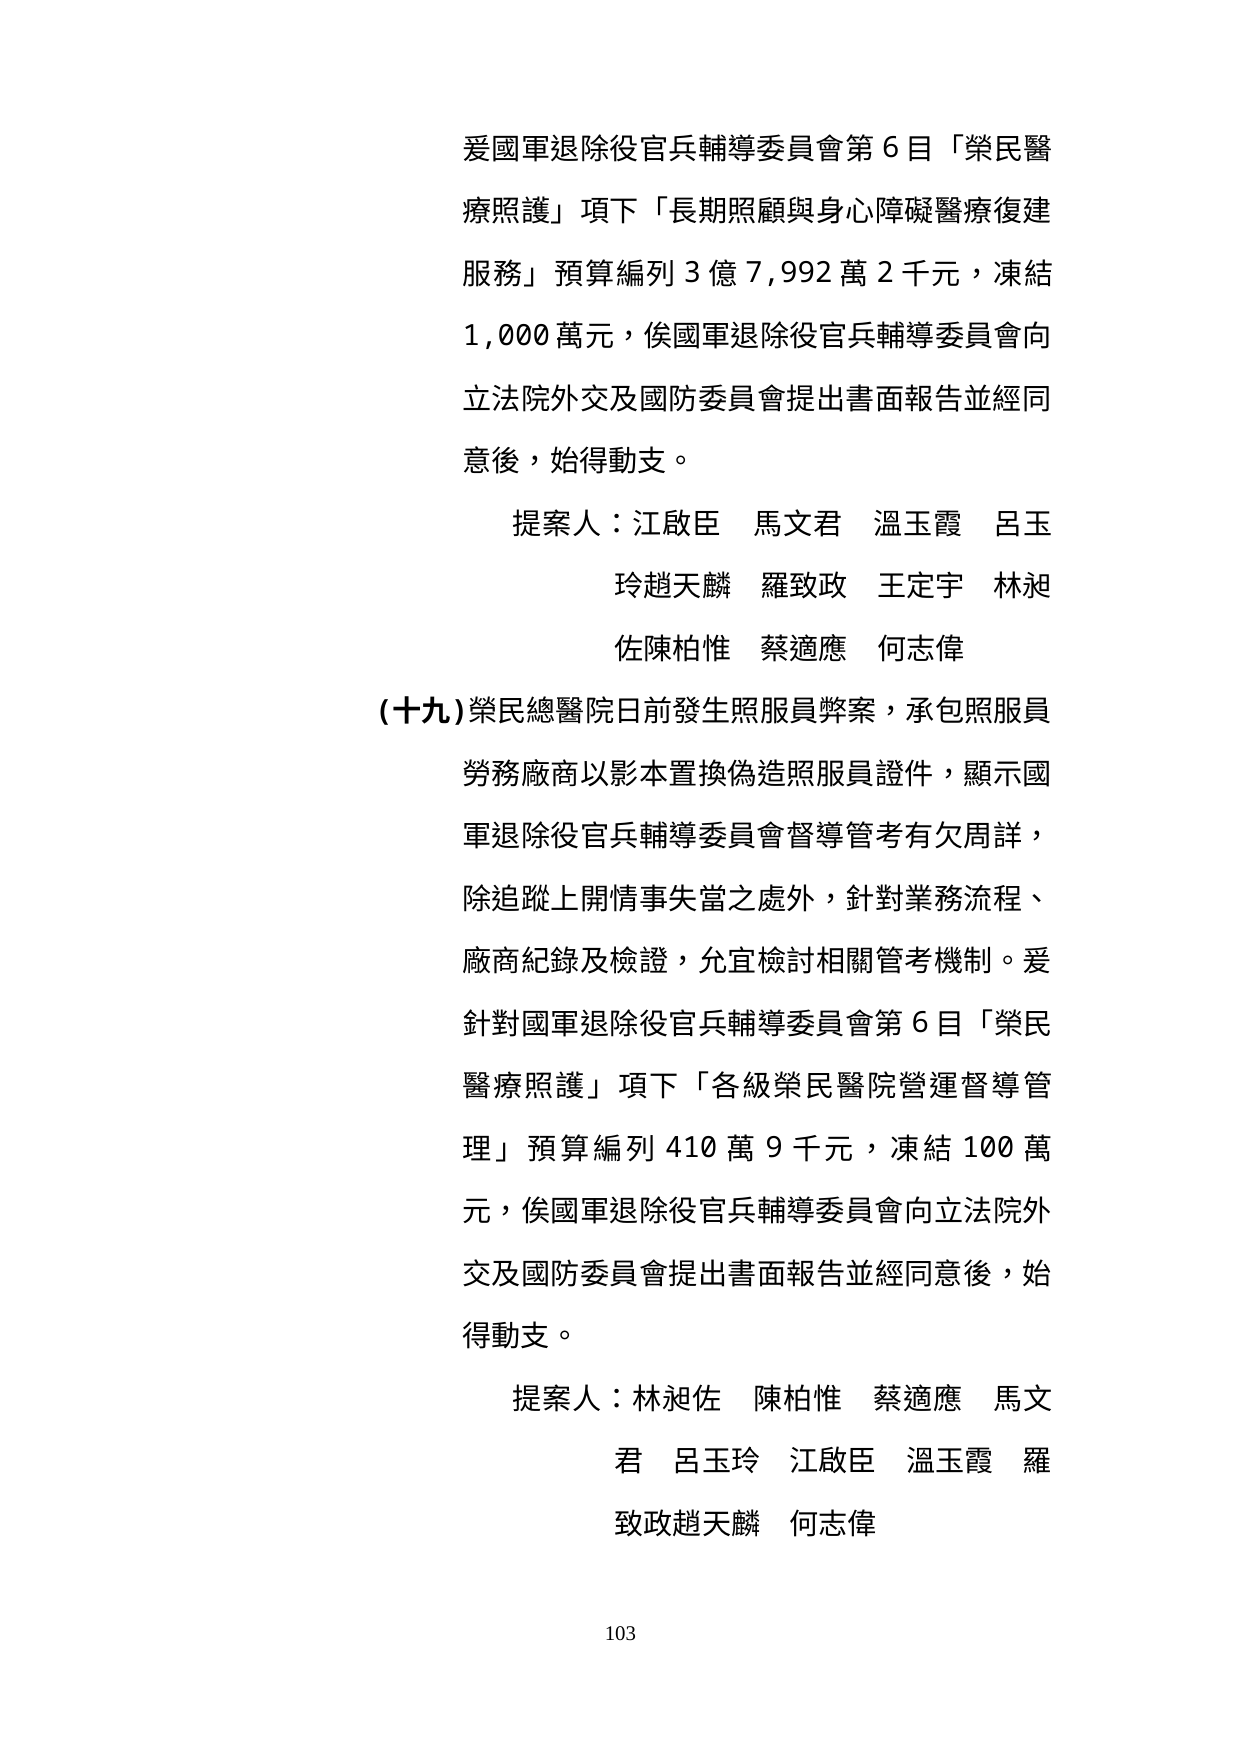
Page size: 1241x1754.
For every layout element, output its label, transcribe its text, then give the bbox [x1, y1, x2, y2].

text 提案人：江啟臣 馬文君 溫玉霞 呂玉玲趙天麟 羅致政 王定宇 林昶佐陳柏惟 蔡適應 何志偉 [512, 480, 1053, 667]
text 爰國軍退除役官兵輔導委員會第6目「榮民醫療照護」項下「長期照顧與身心障礙醫療復建服務」預算編列3億7,992萬2千元，凍結1,000萬元，俟國軍退除役官兵輔導委員會向立法院外交及國防委員會提出書面報告並經同意後，始得動支。 [375, 105, 1053, 480]
text (十九)榮民總醫院日前發生照服員弊案，承包照服員勞務廠商以影本置換偽造照服員證件，顯示國軍退除役官兵輔導委員會督導管考有欠周詳，除追蹤上開情事失當之處外，針對業務流程、廠商紀錄及檢證，允宜檢討相關管考機制。爰針對國軍退除役官兵輔導委員會第6目「榮民醫療照護」項下「各級榮民醫院營運督導管理」預算編列410萬9千元，凍結100萬元，俟國軍退除役官兵輔導委員會向立法院外交及國防委員會提出書面報告並經同意後，始得動支。 [375, 667, 1053, 1355]
text 提案人：林昶佐 陳柏惟 蔡適應 馬文君 呂玉玲 江啟臣 溫玉霞 羅致政趙天麟 何志偉 [512, 1355, 1053, 1542]
